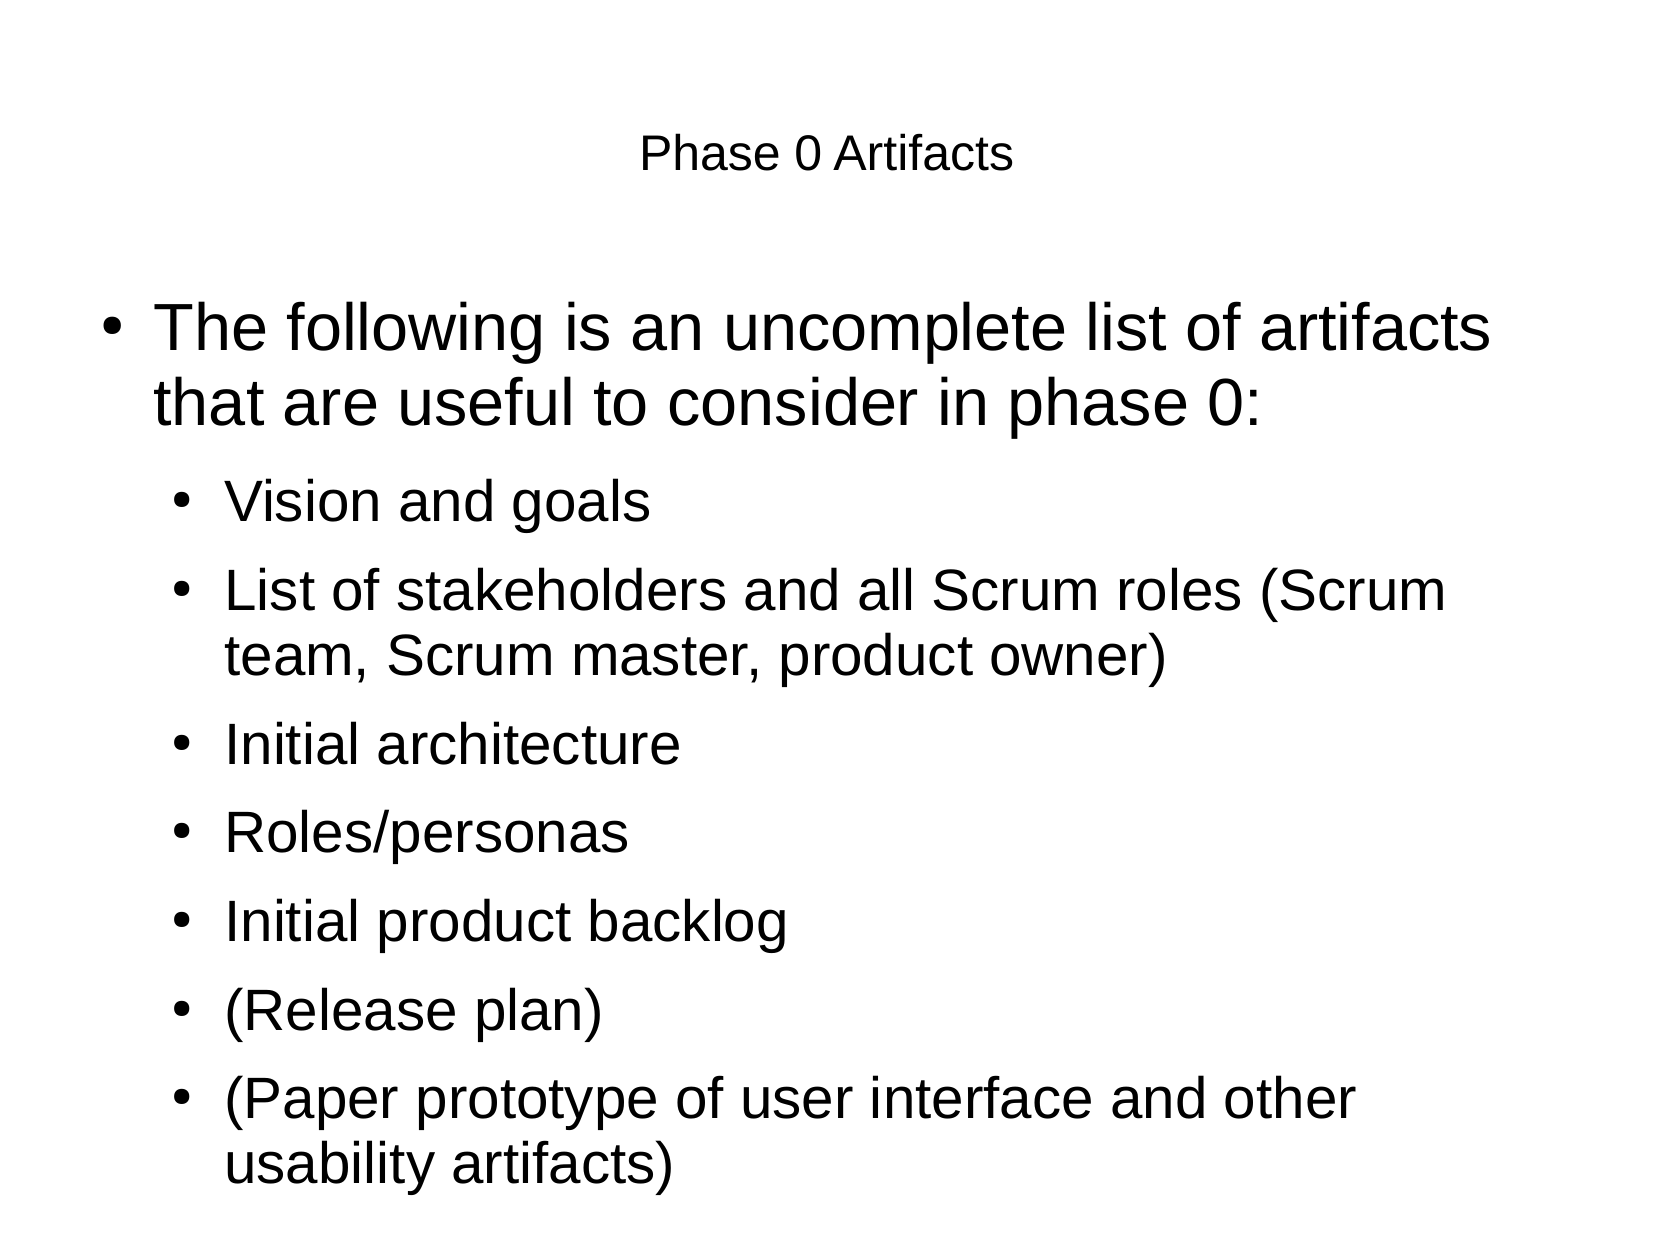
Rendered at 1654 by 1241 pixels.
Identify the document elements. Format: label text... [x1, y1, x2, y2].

title Phase 0 Artifacts [82, 49, 1571, 257]
list The following is an uncomplete list of artifacts that are useful to consider in phase 0: Vision and goals List of stakeholders and all Scrum roles (Scrum team, Scrum master, product owner) Initial architecture Roles/personas Initial product backlog (Release plan) (Paper prototype of user interface and other usability artifacts) [82, 290, 1571, 1195]
